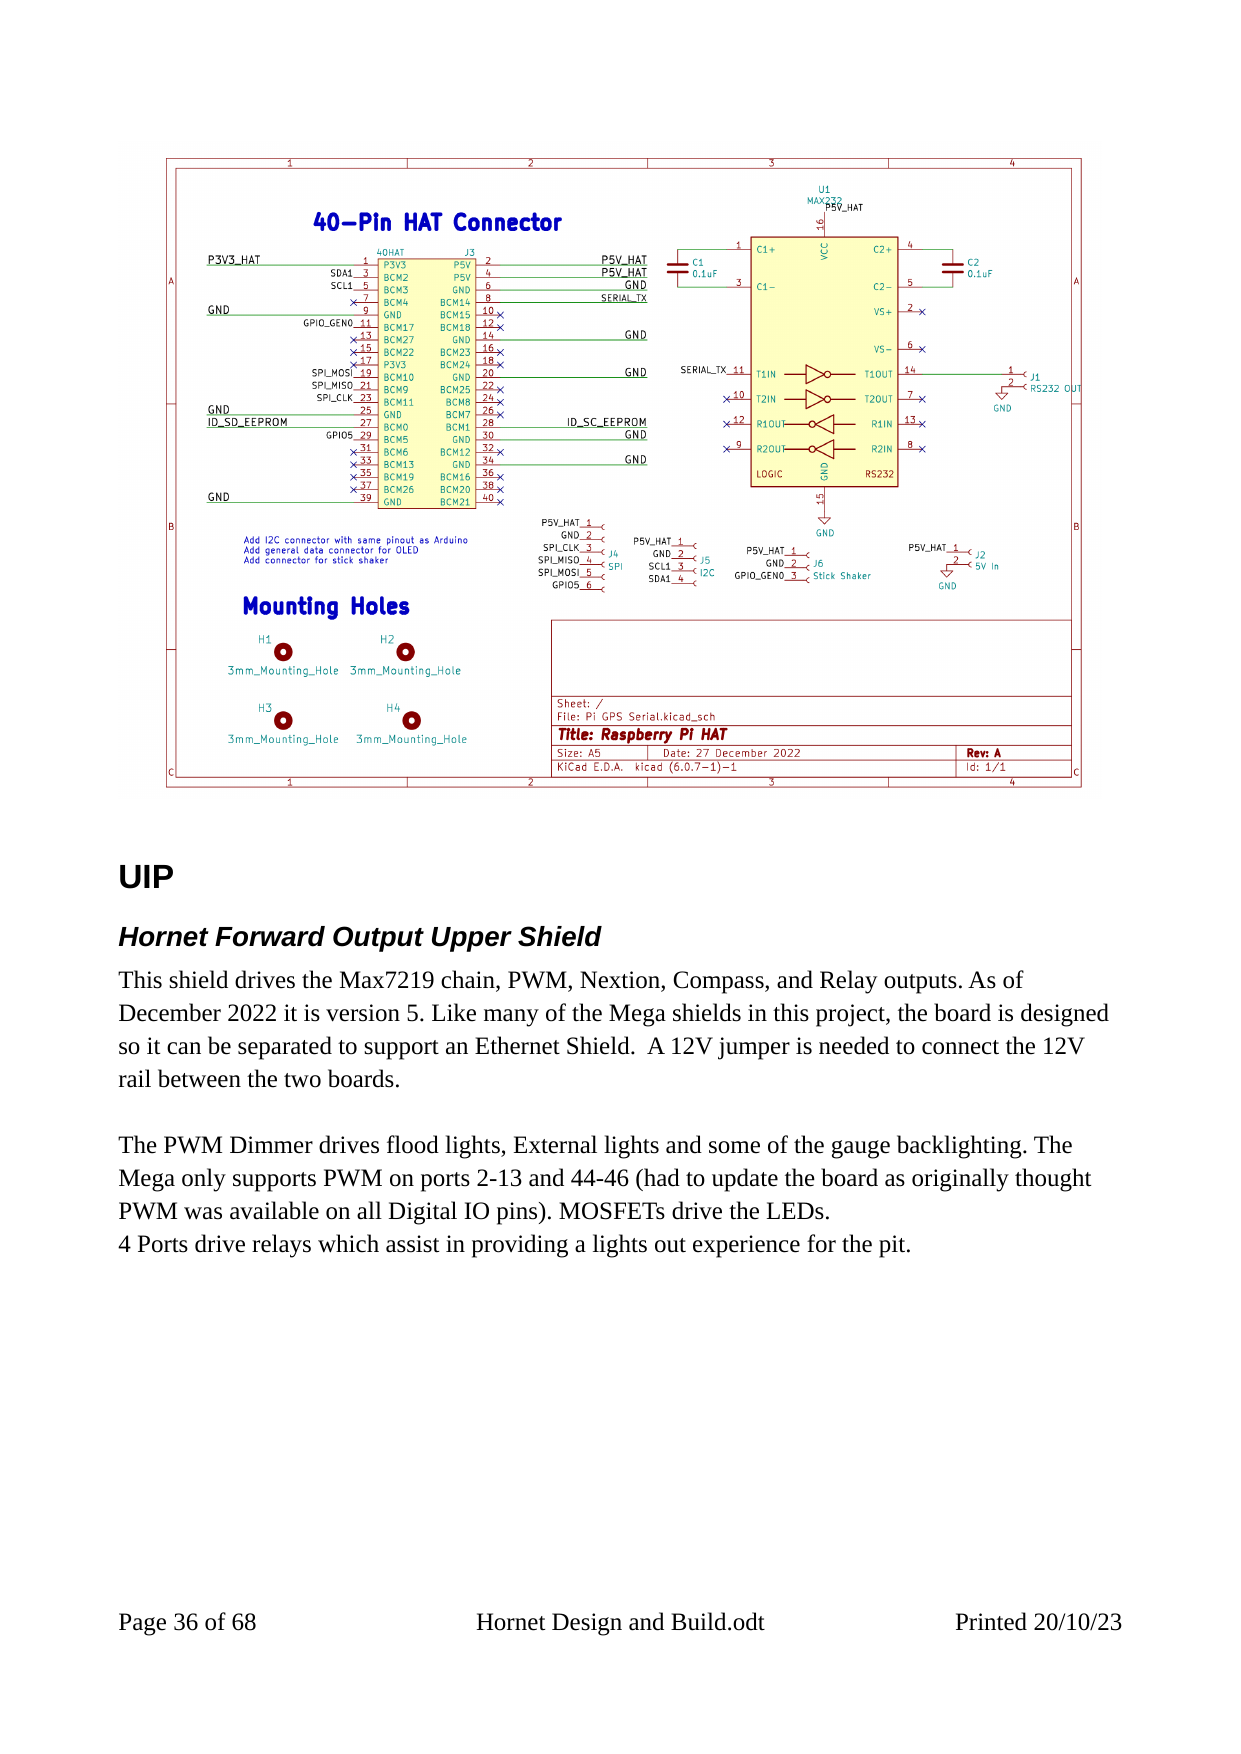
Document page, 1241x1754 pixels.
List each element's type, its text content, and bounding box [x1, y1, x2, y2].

subtitle UIP [118, 857, 1122, 895]
text The PWM Dimmer drives flood lights, External lights and some of the gauge backlighting. The Mega only supports PWM on ports 2-13 and 44-46 (had to update the board as originally thought PWM was available on all Digital IO pins). MOSFETs drive the LEDs. [118, 1130, 1122, 1225]
picture [118, 141, 1103, 799]
text 4 Ports drive relays which assist in providing a lights out experience for the pit. [118, 1229, 1122, 1258]
text This shield drives the Max7219 chain, PWM, Nextion, Compass, and Relay outputs. As of December 2022 it is version 5. Like many of the Mega shields in this project, the board is designed so it can be separated to support an Ethernet Shield. A 12V jumper is needed to connect the 12V rail between the two boards. [118, 965, 1122, 1093]
subtitle Hornet Forward Output Upper Shield [118, 920, 1122, 952]
